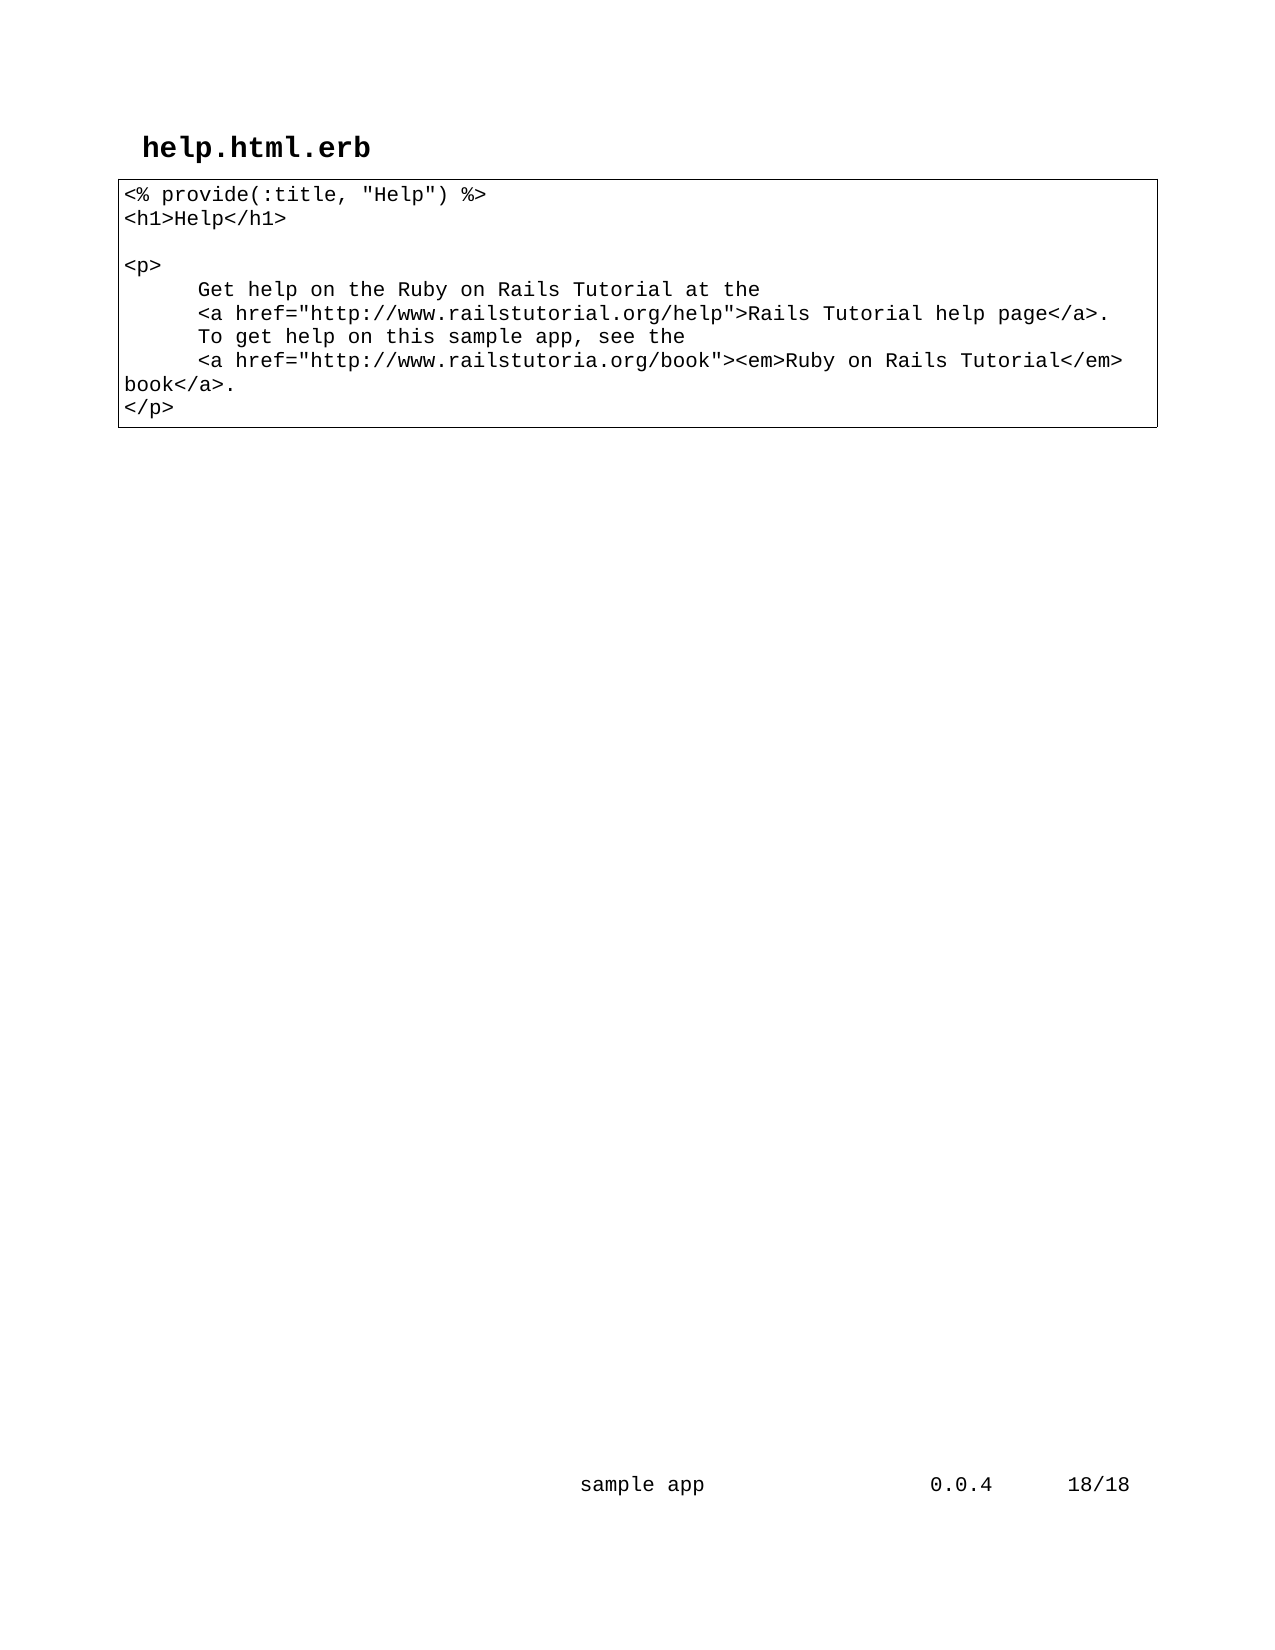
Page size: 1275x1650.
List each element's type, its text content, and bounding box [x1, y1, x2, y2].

subtitle help.html.erb [142, 133, 1157, 166]
table_header <% provide(:title, "Help") %> <h1>Help</h1> <p> Get help on the Ruby on Rails Tutorial at the <a href="http://www.railstutorial.org/help">Rails Tutorial help page</a>. To get help on this sample app, see the <a href="http://www.railstutoria.org/book"><em>Ruby on Rails Tutorial</em> book</a>. </p> [119, 180, 1157, 427]
